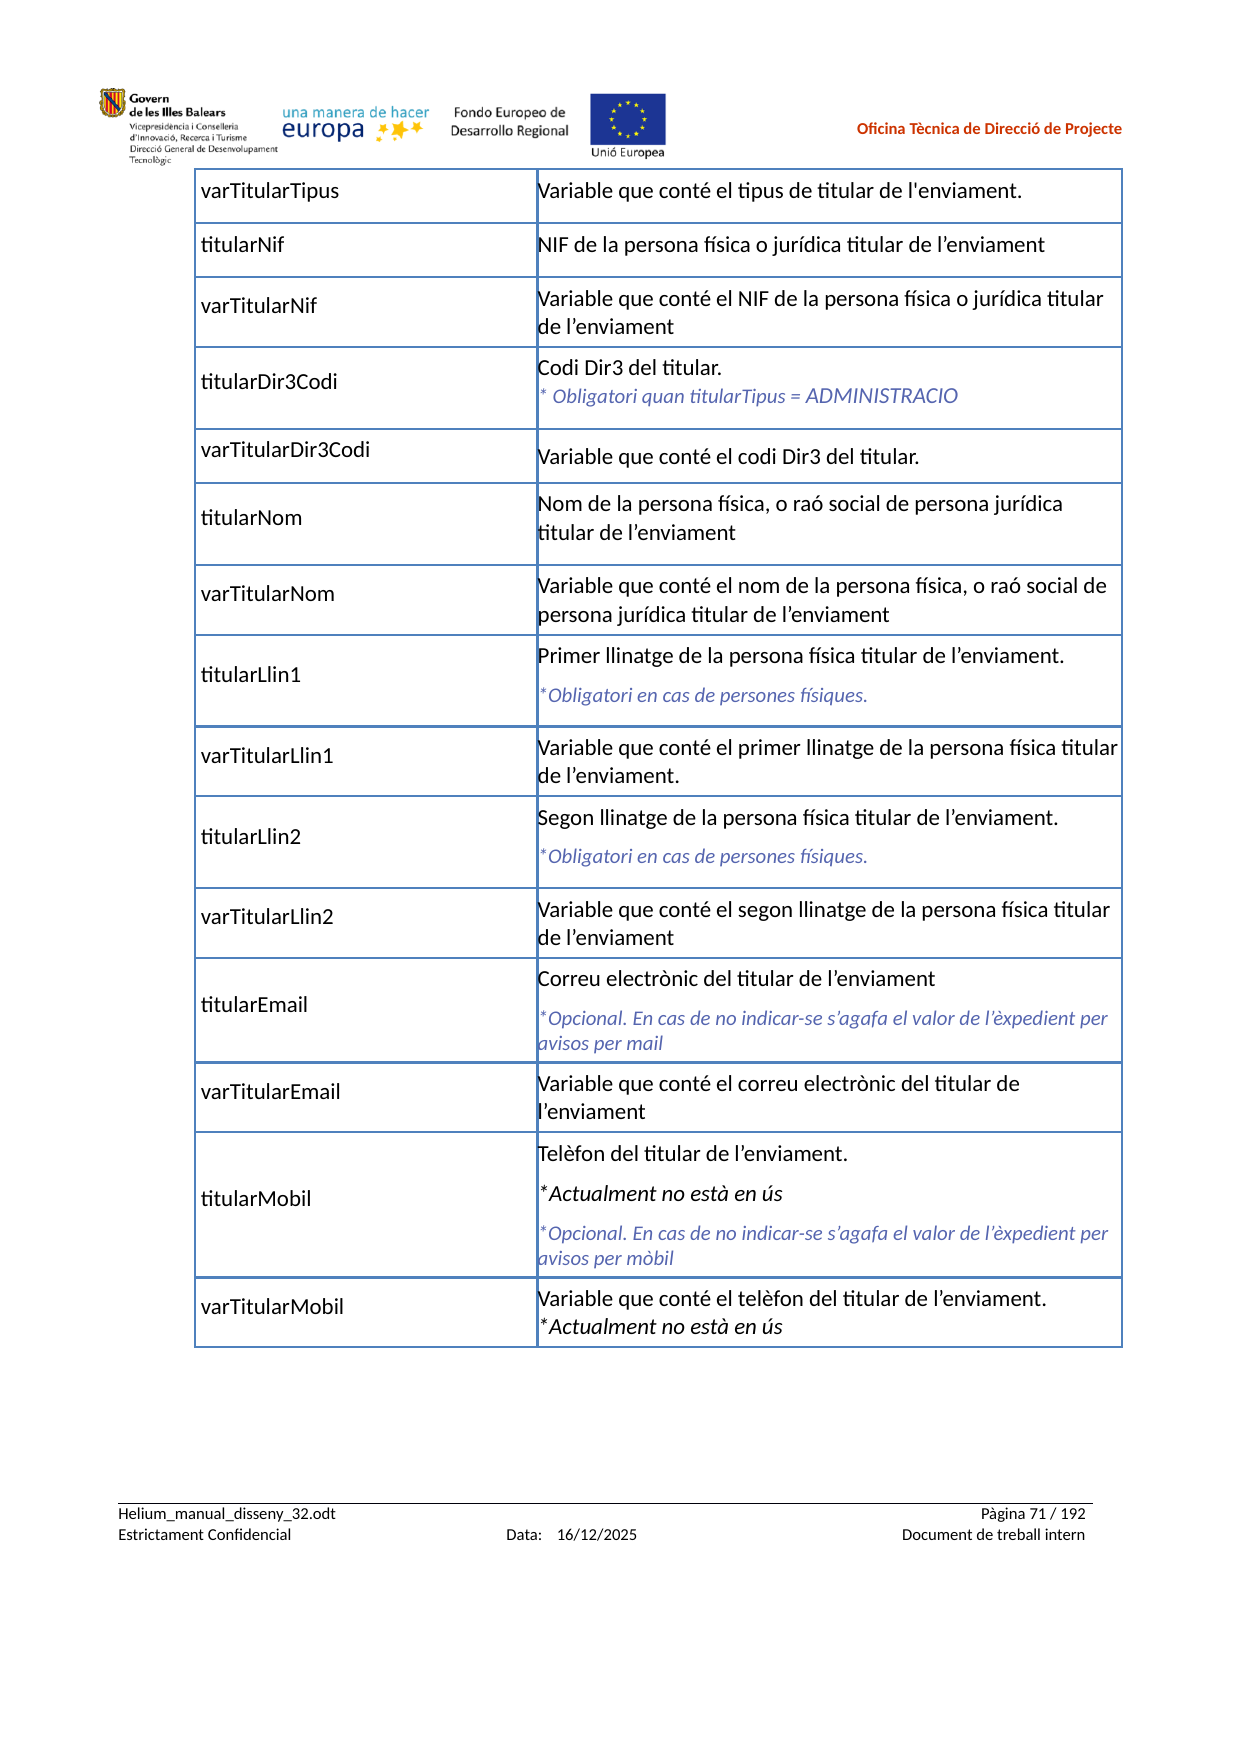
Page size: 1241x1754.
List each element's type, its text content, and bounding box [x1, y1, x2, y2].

table_cell titularLlin2 [196, 797, 536, 887]
table_cell varTitularLlin2 [196, 889, 536, 957]
table_cell Nom de la persona física, o raó social de persona jurídica titular de l’enviament [539, 484, 1121, 564]
table_cell Variable que conté el primer llinatge de la persona física titular de l’enviament. [539, 728, 1121, 795]
table_cell Segon llinatge de la persona física titular de l’enviament. *Obligatori en cas de persones físiques. [539, 797, 1121, 887]
table_cell Variable que conté el codi Dir3 del titular. [539, 430, 1121, 482]
table_cell titularNom [196, 484, 536, 564]
table_cell Variable que conté el segon llinatge de la persona física titular de l’enviament [539, 889, 1121, 957]
table_cell varTitularEmail [196, 1064, 536, 1131]
table_cell titularNif [196, 224, 536, 276]
picture [99, 87, 668, 166]
table_cell varTitularLlin1 [196, 728, 536, 795]
table_cell Variable que conté el NIF de la persona física o jurídica titular de l’enviament [539, 278, 1121, 346]
table_cell Correu electrònic del titular de l’enviament *Opcional. En cas de no indicar-se s’agafa el valor de l’èxpedient per avisos per mail [539, 959, 1121, 1061]
table_cell titularLlin1 [196, 636, 536, 725]
table_cell Telèfon del titular de l’enviament. *Actualment no està en ús *Opcional. En cas de no indicar-se s’agafa el valor de l’èxpedient per avisos per mòbil [539, 1133, 1121, 1276]
table_cell Variable que conté el tipus de titular de l'enviament. [539, 170, 1121, 222]
table_cell titularDir3Codi [196, 348, 536, 428]
table_cell NIF de la persona física o jurídica titular de l’enviament [539, 224, 1121, 276]
table_cell titularEmail [196, 959, 536, 1061]
table_cell Variable que conté el correu electrònic del titular de l’enviament [539, 1064, 1121, 1131]
table_cell varTitularNif [196, 278, 536, 346]
table_cell Codi Dir3 del titular. * Obligatori quan titularTipus = ADMINISTRACIO [539, 348, 1121, 428]
table_cell varTitularDir3Codi [196, 430, 536, 482]
table_cell Variable que conté el telèfon del titular de l’enviament. *Actualment no està en ús [539, 1279, 1121, 1346]
table_cell Variable que conté el nom de la persona física, o raó social de persona jurídica titular de l’enviament [539, 566, 1121, 633]
table_cell varTitularMobil [196, 1279, 536, 1346]
table_cell varTitularNom [196, 566, 536, 633]
table_cell varTitularTipus [196, 170, 536, 222]
table_cell titularMobil [196, 1133, 536, 1276]
table_cell Primer llinatge de la persona física titular de l’enviament. *Obligatori en cas de persones físiques. [539, 636, 1121, 725]
